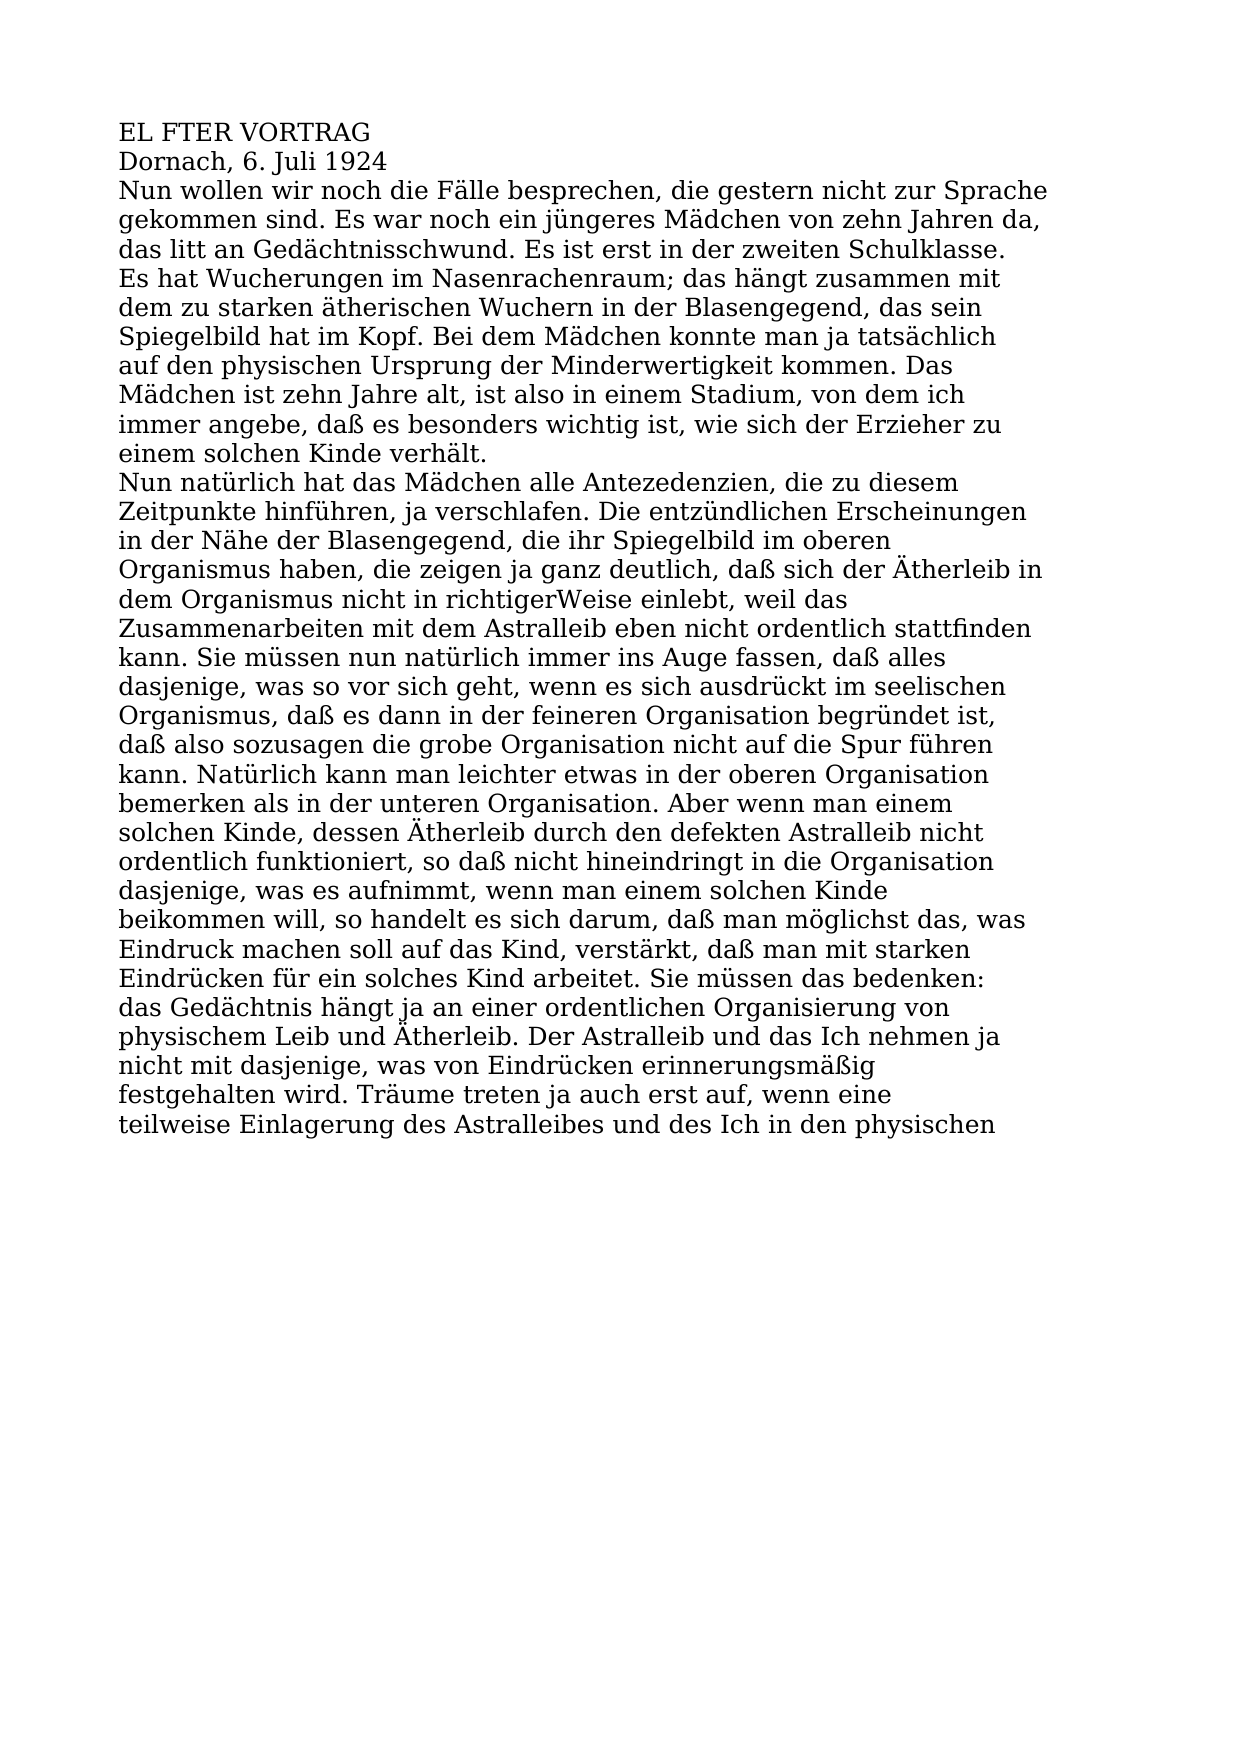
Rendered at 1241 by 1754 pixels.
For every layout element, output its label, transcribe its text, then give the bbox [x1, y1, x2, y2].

text dasjenige, was so vor sich geht, wenn es sich ausdrückt im seelischen [118, 672, 1122, 701]
text festgehalten wird. Träume treten ja auch erst auf, wenn eine [118, 1081, 1122, 1110]
text nicht mit dasjenige, was von Eindrücken erinnerungsmäßig [118, 1051, 1122, 1081]
text Zusammenarbeiten mit dem Astralleib eben nicht ordentlich stattfinden [118, 614, 1122, 643]
text Zeitpunkte hinführen, ja verschlafen. Die entzündlichen Erscheinungen [118, 497, 1122, 526]
text Nun natürlich hat das Mädchen alle Antezedenzien, die zu diesem [118, 468, 1122, 497]
text dasjenige, was es aufnimmt, wenn man einem solchen Kinde [118, 876, 1122, 906]
text physischem Leib und Ätherleib. Der Astralleib und das Ich nehmen ja [118, 1022, 1122, 1051]
text bemerken als in der unteren Organisation. Aber wenn man einem [118, 789, 1122, 818]
text gekommen sind. Es war noch ein jüngeres Mädchen von zehn Jahren da, [118, 206, 1122, 235]
text Dornach, 6. Juli 1924 [118, 147, 1122, 176]
text einem solchen Kinde verhält. [118, 439, 1122, 468]
text Organismus, daß es dann in der feineren Organisation begründet ist, [118, 701, 1122, 731]
text immer angebe, daß es besonders wichtig ist, wie sich der Erzieher zu [118, 410, 1122, 439]
text daß also sozusagen die grobe Organisation nicht auf die Spur führen [118, 731, 1122, 760]
text das Gedächtnis hängt ja an einer ordentlichen Organisierung von [118, 993, 1122, 1022]
text auf den physischen Ursprung der Minderwertigkeit kommen. Das [118, 351, 1122, 381]
text Spiegelbild hat im Kopf. Bei dem Mädchen konnte man ja tatsächlich [118, 322, 1122, 351]
text beikommen will, so handelt es sich darum, daß man möglichst das, was [118, 906, 1122, 935]
text das litt an Gedächtnisschwund. Es ist erst in der zweiten Schulklasse. [118, 235, 1122, 264]
text Eindruck machen soll auf das Kind, verstärkt, daß man mit starken [118, 935, 1122, 964]
text Es hat Wucherungen im Nasenrachenraum; das hängt zusammen mit [118, 264, 1122, 293]
text dem Organismus nicht in richtigerWeise einlebt, weil das [118, 585, 1122, 614]
text Nun wollen wir noch die Fälle besprechen, die gestern nicht zur Sprache [118, 176, 1122, 206]
text Organismus haben, die zeigen ja ganz deutlich, daß sich der Ätherleib in [118, 556, 1122, 585]
text kann. Natürlich kann man leichter etwas in der oberen Organisation [118, 760, 1122, 789]
text Eindrücken für ein solches Kind arbeitet. Sie müssen das bedenken: [118, 964, 1122, 993]
text ordentlich funktioniert, so daß nicht hineindringt in die Organisation [118, 847, 1122, 876]
text kann. Sie müssen nun natürlich immer ins Auge fassen, daß alles [118, 643, 1122, 672]
text solchen Kinde, dessen Ätherleib durch den defekten Astralleib nicht [118, 818, 1122, 847]
text EL FTER VORTRAG [118, 118, 1122, 147]
text in der Nähe der Blasengegend, die ihr Spiegelbild im oberen [118, 526, 1122, 556]
text dem zu starken ätherischen Wuchern in der Blasengegend, das sein [118, 293, 1122, 322]
text teilweise Einlagerung des Astralleibes und des Ich in den physischen [118, 1110, 1122, 1139]
text Mädchen ist zehn Jahre alt, ist also in einem Stadium, von dem ich [118, 381, 1122, 410]
